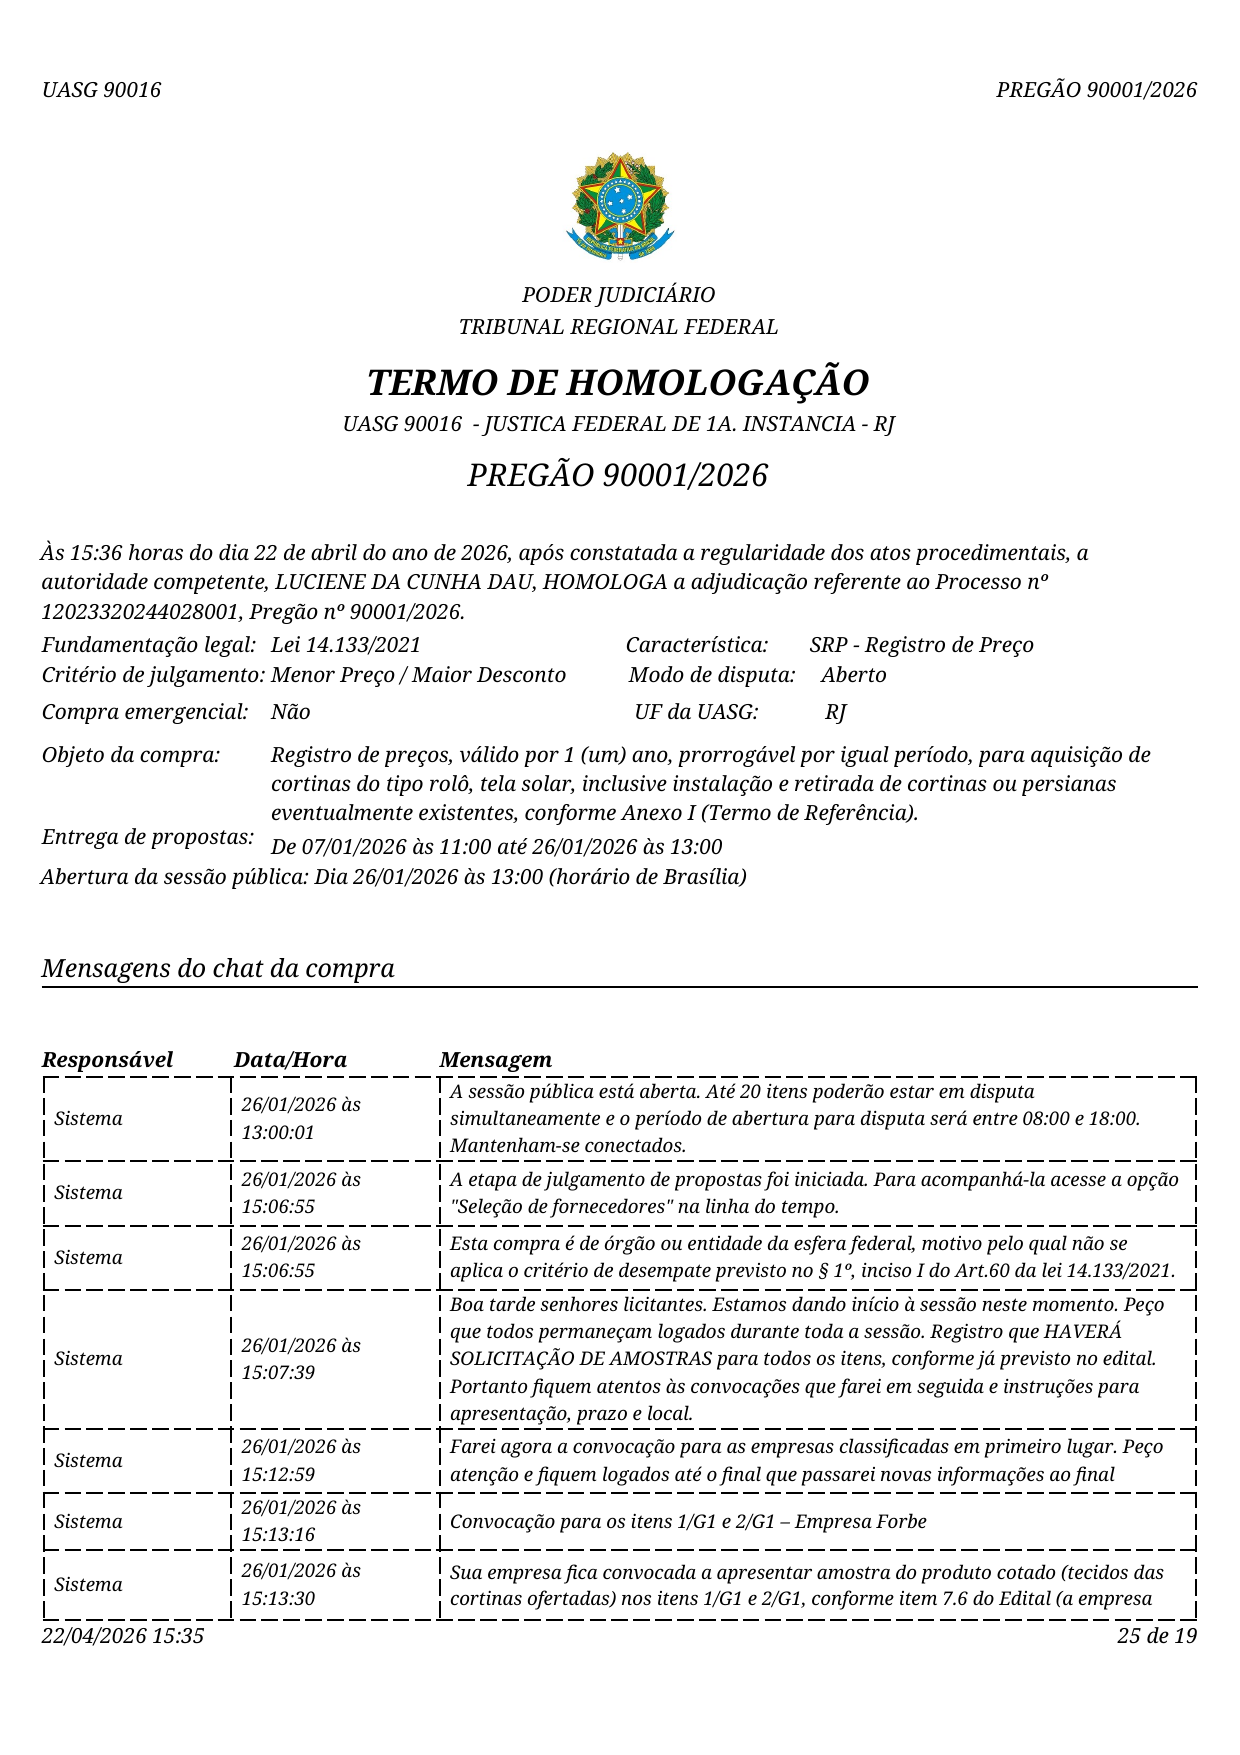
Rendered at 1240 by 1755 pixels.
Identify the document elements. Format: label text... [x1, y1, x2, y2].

text PODER JUDICIÁRIO [42, 280, 1198, 308]
text TRIBUNAL REGIONAL FEDERAL [42, 312, 1198, 340]
table_cell Boa tarde senhores licitantes. Estamos dando início à sessão neste momento. Peço que todos permaneçam logados durante toda a sessão. Registro que HAVERÁ SOLICITAÇÃO DE AMOSTRAS para todos os itens, conforme já previsto no edital. Portanto fiquem atentos às convocações que farei em seguida e instruções para apresentação, prazo e local. [440, 1289, 1196, 1428]
subtitle PREGÃO 90001/2026 [42, 453, 1198, 496]
table_cell Esta compra é de órgão ou entidade da esfera federal, motivo pelo qual não se aplica o critério de desempate previsto no § 1º, inciso I do Art.60 da lei 14.133/2021. [440, 1225, 1196, 1289]
text Responsável Data/Hora Mensagem [42, 1046, 1200, 1074]
table_cell Sistema [44, 1492, 231, 1549]
table_header 26/01/2026 às 13:00:01 [231, 1076, 439, 1160]
table_cell 26/01/2026 às 15:13:30 [231, 1549, 439, 1619]
text Abertura da sessão pública: Dia 26/01/2026 às 13:00 (horário de Brasília) [40, 862, 1200, 891]
table_cell 26/01/2026 às 15:12:59 [231, 1428, 439, 1492]
table_header Fundamentação legal: [42, 630, 271, 660]
table_header Lei 14.133/2021 Característica: SRP - Registro de Preço [271, 630, 1197, 660]
table_cell Critério de julgamento: [42, 660, 271, 697]
table_cell Convocação para os itens 1/G1 e 2/G1 – Empresa Forbe [440, 1492, 1196, 1549]
subtitle Mensagens do chat da compra [41, 951, 1200, 985]
table_cell Não UF da UASG: RJ Registro de preços, válido por 1 (um) ano, prorrogável por igual período, para aquisição de cortinas do tipo rolô, tela solar, inclusive instalação e retirada de cortinas ou persianas eventualmente existentes, conforme Anexo I (Termo de Referência). De 07/01/2026 às 11:00 até 26/01/2026 às 13:00 [271, 698, 1197, 862]
text UASG 90016 - JUSTICA FEDERAL DE 1A. INSTANCIA - RJ [42, 409, 1198, 438]
table_cell Sistema [44, 1428, 231, 1492]
table_cell Sistema [44, 1225, 231, 1289]
table_cell Compra emergencial: Objeto da compra: Entrega de propostas: [42, 698, 271, 862]
table_cell Menor Preço / Maior Desconto Modo de disputa: Aberto [271, 660, 1197, 697]
table_header Sistema [44, 1076, 231, 1160]
table_cell Farei agora a convocação para as empresas classificadas em primeiro lugar. Peço atenção e fiquem logados até o final que passarei novas informações ao final [440, 1428, 1196, 1492]
table_cell A etapa de julgamento de propostas foi iniciada. Para acompanhá-la acesse a opção "Seleção de fornecedores" na linha do tempo. [440, 1160, 1196, 1224]
text Às 15:36 horas do dia 22 de abril do ano de 2026, após constatada a regularidade dos atos procedimentais, a autoridade competente, LUCIENE DA CUNHA DAU, HOMOLOGA a adjudicação referente ao Processo nº 12023320244028001, Pregão nº 90001/2026. [40, 538, 1200, 625]
table_cell Sistema [44, 1289, 231, 1428]
table_cell Sistema [44, 1549, 231, 1619]
table_cell 26/01/2026 às 15:06:55 [231, 1225, 439, 1289]
subtitle TERMO DE HOMOLOGAÇÃO [42, 358, 1198, 406]
table_cell 26/01/2026 às 15:06:55 [231, 1160, 439, 1224]
table_cell Sistema [44, 1160, 231, 1224]
table_cell 26/01/2026 às 15:13:16 [231, 1492, 439, 1549]
table_header A sessão pública está aberta. Até 20 itens poderão estar em disputa simultaneamente e o período de abertura para disputa será entre 08:00 e 18:00. Mantenham-se conectados. [440, 1076, 1196, 1160]
table_cell Sua empresa fica convocada a apresentar amostra do produto cotado (tecidos das cortinas ofertadas) nos itens 1/G1 e 2/G1, conforme item 7.6 do Edital (a empresa [440, 1549, 1196, 1619]
table_cell 26/01/2026 às 15:07:39 [231, 1289, 439, 1428]
